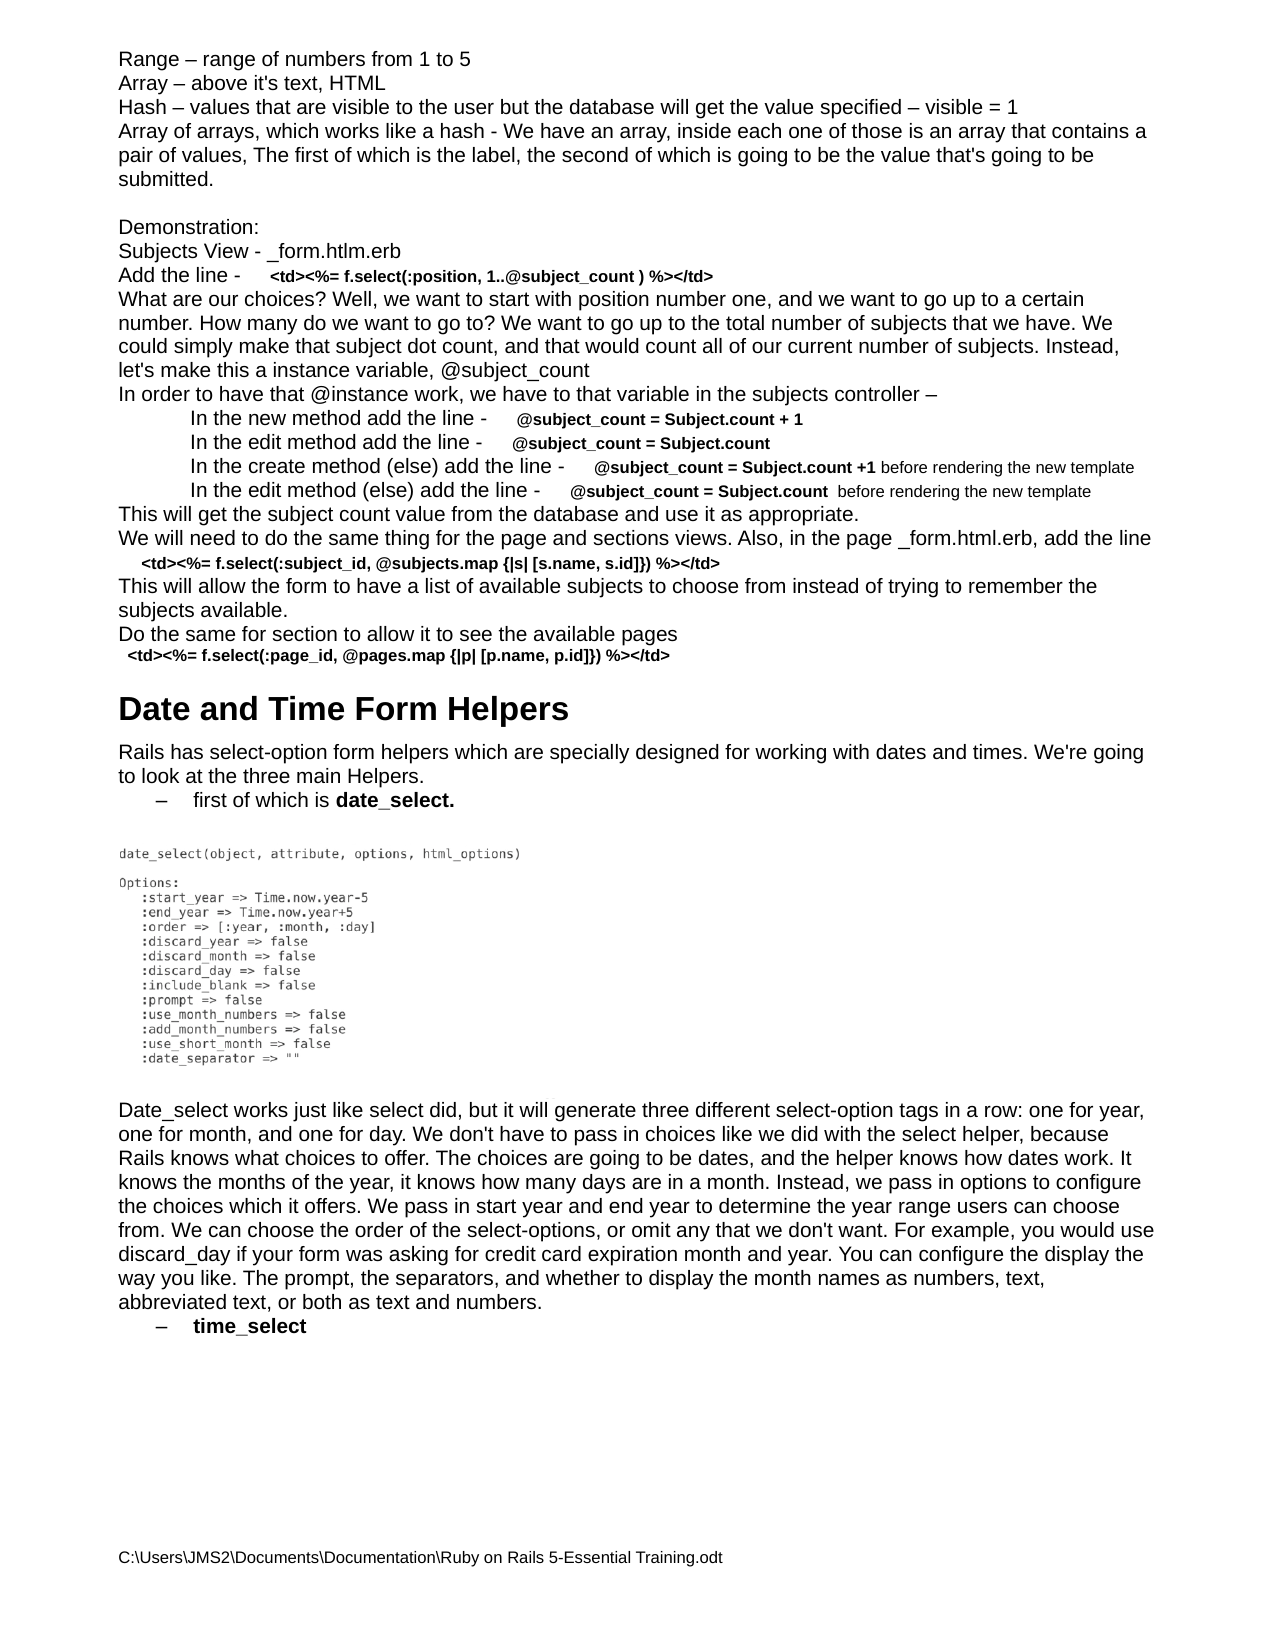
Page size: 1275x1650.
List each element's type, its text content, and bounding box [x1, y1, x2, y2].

text In order to have that @instance work, we have to that variable in the subjects controller – [118, 382, 1157, 406]
text This will get the subject count value from the database and use it as appropriate. [118, 502, 1157, 526]
text What are our choices? Well, we want to start with position number one, and we want to go up to a certain number. How many do we want to go to? We want to go up to the total number of subjects that we have. We could simply make that subject dot count, and that would count all of our current number of subjects. Instead, let's make this a instance variable, @subject_count [118, 286, 1157, 382]
text Do the same for section to allow it to see the available pages [118, 622, 1157, 646]
text Range – range of numbers from 1 to 5 [118, 47, 1157, 71]
text Array – above it's text, HTML [118, 71, 1157, 95]
list first of which is date_select. [156, 788, 1157, 812]
text Hash – values that are visible to the user but the database will get the value specified – visible = 1 [118, 95, 1157, 119]
text Rails has select-option form helpers which are specially designed for working with dates and times. We're going to look at the three main Helpers. [118, 740, 1157, 788]
text In the edit method add the line - @subject_count = Subject.count [118, 430, 1157, 454]
text In the create method (else) add the line - @subject_count = Subject.count +1 before rendering the new template [118, 454, 1157, 478]
text Array of arrays, which works like a hash - We have an array, inside each one of those is an array that contains a pair of values, The first of which is the label, the second of which is going to be the value that's going to be submitted. [118, 119, 1157, 191]
list time_select [156, 1314, 1157, 1338]
text We will need to do the same thing for the page and sections views. Also, in the page _form.html.erb, add the line [118, 526, 1157, 550]
text Demonstration: [118, 214, 1157, 238]
subtitle <td><%= f.select(:page_id, @pages.map {|p| [p.name, p.id]}) %></td> [118, 646, 1157, 665]
subtitle Date and Time Form Helpers [118, 689, 1157, 727]
text In the new method add the line - @subject_count = Subject.count + 1 [118, 406, 1157, 430]
text Subjects View - _form.htlm.erb [118, 238, 1157, 262]
text Date_select works just like select did, but it will generate three different select-option tags in a row: one for year, one for month, and one for day. We don't have to pass in choices like we did with the select helper, because Rails knows what choices to offer. The choices are going to be dates, and the helper knows how dates work. It knows the months of the year, it knows how many days are in a month. Instead, we pass in options to configure the choices which it offers. We pass in start year and end year to determine the year range users can choose from. We can choose the order of the select-options, or omit any that we don't want. For example, you would use discard_day if your form was asking for credit card expiration month and year. You can configure the display the way you like. The prompt, the separators, and whether to display the month names as numbers, text, abbreviated text, or both as text and numbers. [118, 812, 1157, 1314]
text In the edit method (else) add the line - @subject_count = Subject.count before rendering the new template [118, 478, 1157, 502]
text Add the line - <td><%= f.select(:position, 1..@subject_count ) %></td> [118, 262, 1157, 286]
picture [227, 811, 559, 1099]
text <td><%= f.select(:subject_id, @subjects.map {|s| [s.name, s.id]}) %></td> [118, 550, 1157, 574]
text This will allow the form to have a list of available subjects to choose from instead of trying to remember the subjects available. [118, 574, 1157, 622]
